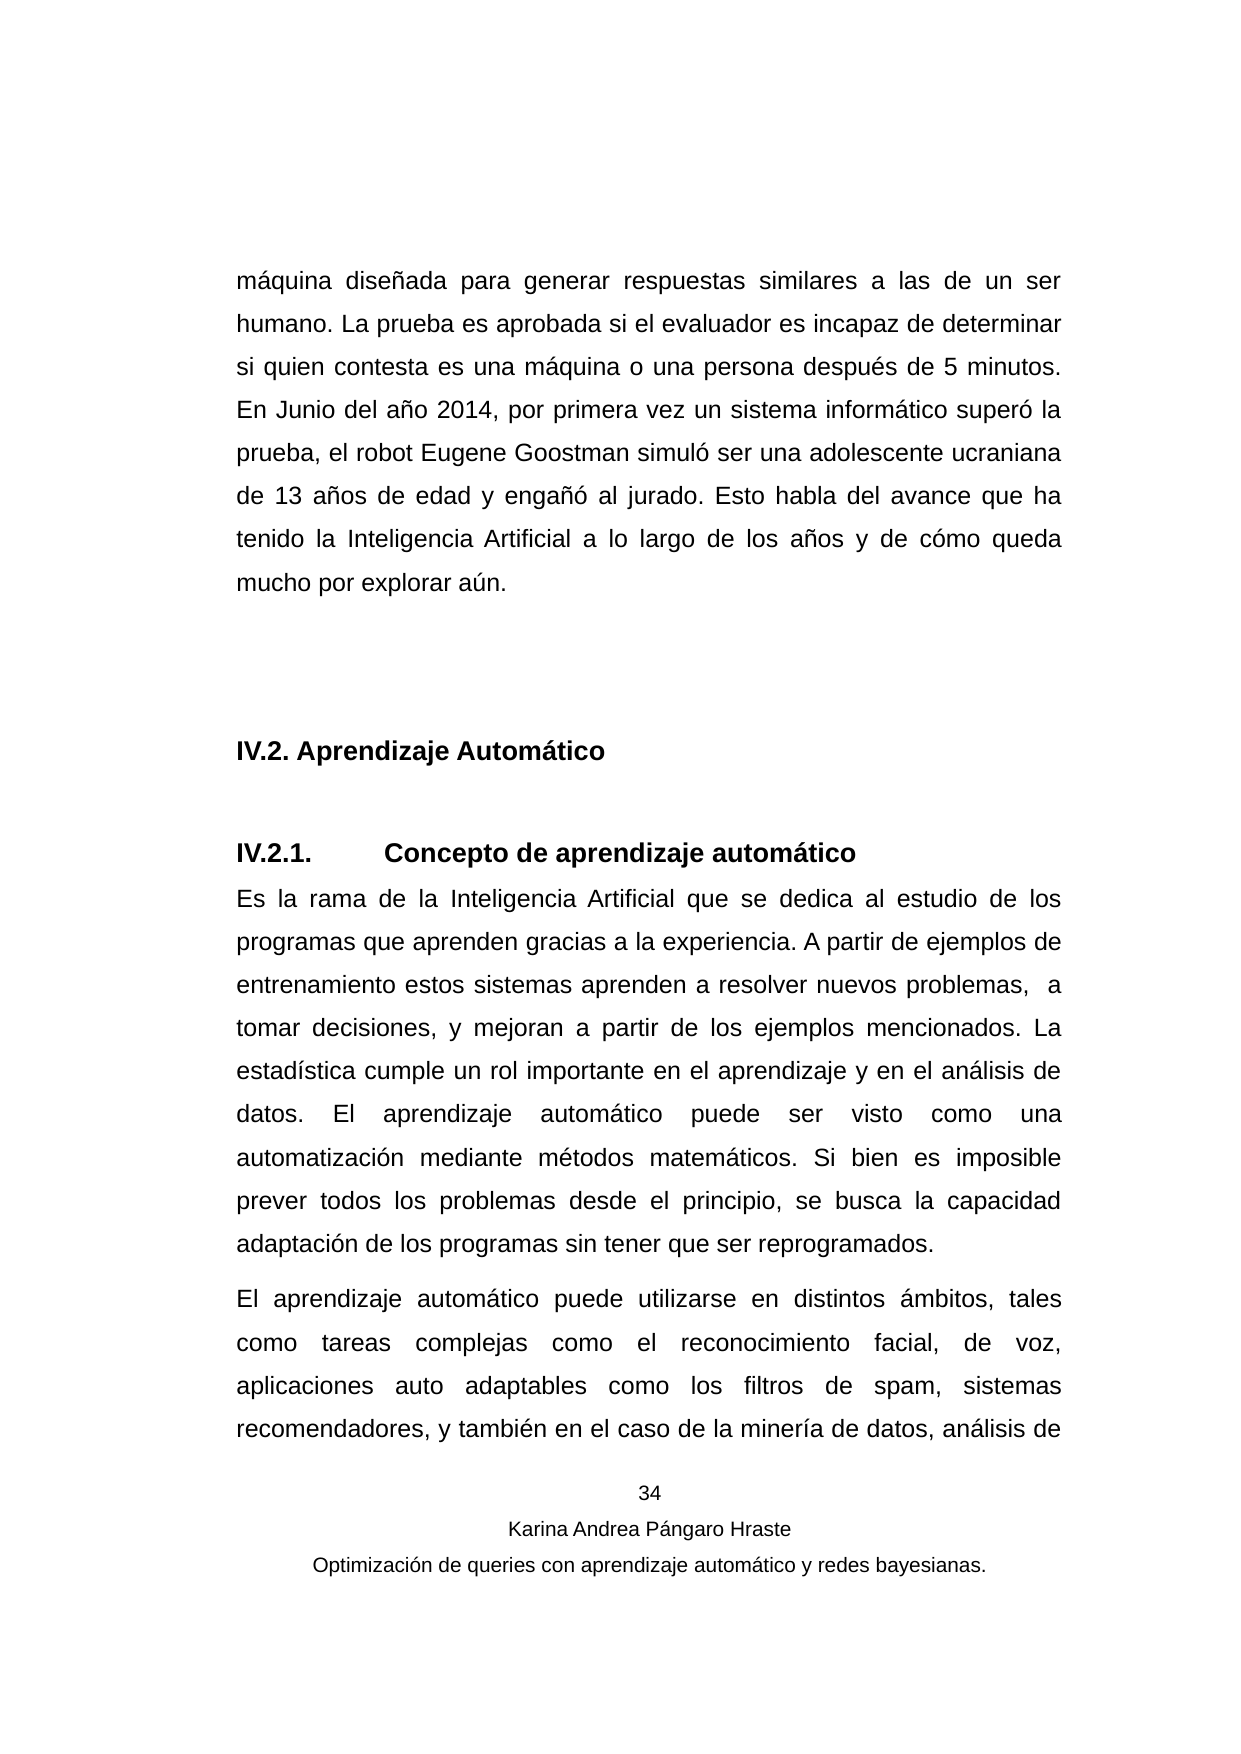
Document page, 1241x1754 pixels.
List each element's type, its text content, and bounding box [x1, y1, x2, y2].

subtitle Aprendizaje Automático [236, 734, 1063, 766]
text El aprendizaje automático puede utilizarse en distintos ámbitos, tales como tareas complejas como el reconocimiento facial, de voz, aplicaciones auto adaptables como los filtros de spam, sistemas recomendadores, y también en el caso de la minería de datos, análisis de [236, 1284, 1063, 1443]
subtitle Concepto de aprendizaje automático [236, 837, 1063, 868]
text Es la rama de la Inteligencia Artificial que se dedica al estudio de los programas que aprenden gracias a la experiencia. A partir de ejemplos de entrenamiento estos sistemas aprenden a resolver nuevos problemas, a tomar decisiones, y mejoran a partir de los ejemplos mencionados. La estadística cumple un rol importante en el aprendizaje y en el análisis de datos. El aprendizaje automático puede ser visto como una automatización mediante métodos matemáticos. Si bien es imposible prever todos los problemas desde el principio, se busca la capacidad adaptación de los programas sin tener que ser reprogramados. [236, 884, 1063, 1258]
text máquina diseñada para generar respuestas similares a las de un ser humano. La prueba es aprobada si el evaluador es incapaz de determinar si quien contesta es una máquina o una persona después de 5 minutos. En Junio del año 2014, por primera vez un sistema informático superó la prueba, el robot Eugene Goostman simuló ser una adolescente ucraniana de 13 años de edad y engañó al jurado. Esto habla del avance que ha tenido la Inteligencia Artificial a lo largo de los años y de cómo queda mucho por explorar aún. [236, 266, 1063, 596]
